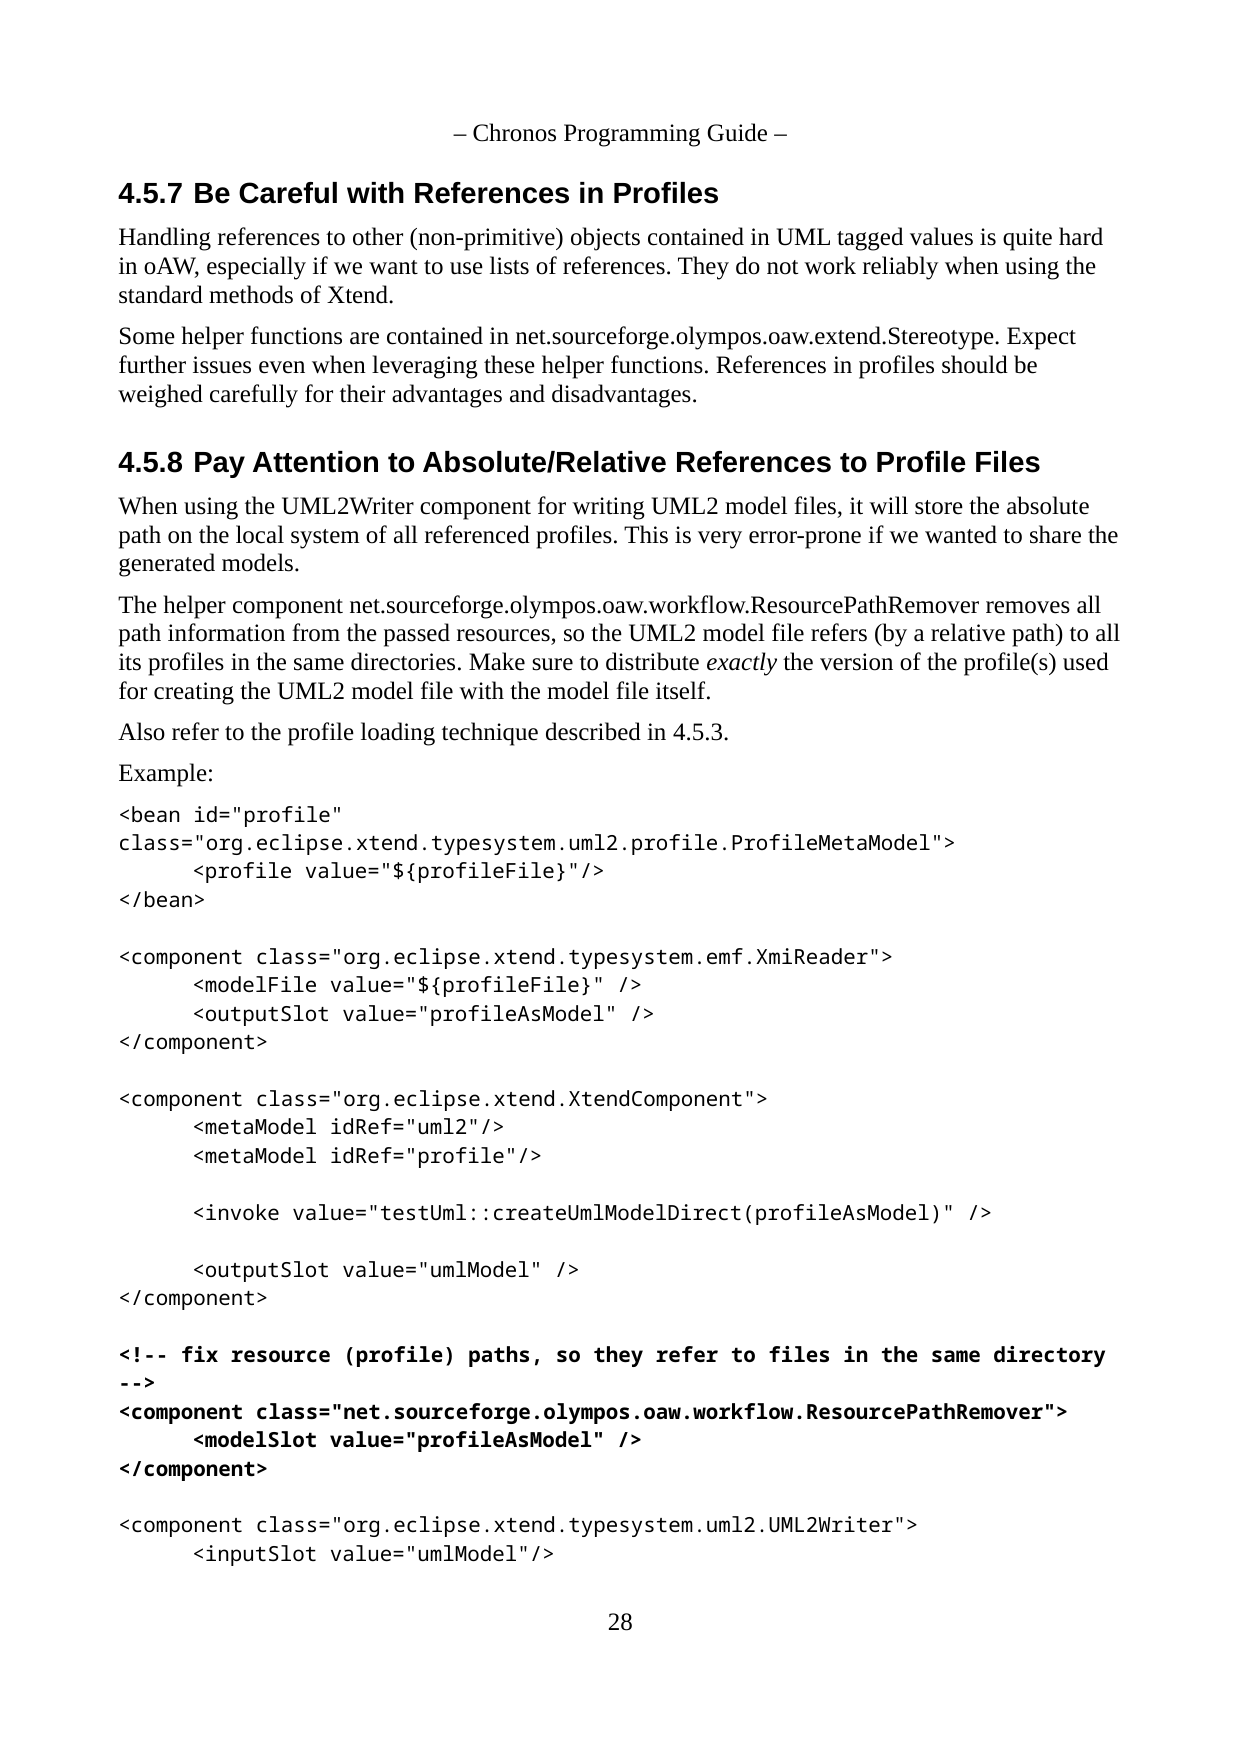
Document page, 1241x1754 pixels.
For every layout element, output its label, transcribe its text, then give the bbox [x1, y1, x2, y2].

subtitle Pay Attention to Absolute/Relative References to Profile Files [118, 445, 1122, 478]
text <!-- fix resource (profile) paths, so they refer to files in the same directory --> [118, 1340, 1122, 1397]
text </component> [118, 1454, 1122, 1482]
text <modelFile value="${profileFile}" /> [118, 970, 1122, 999]
text Handling references to other (non-primitive) objects contained in UML tagged values is quite hard in oAW, especially if we want to use lists of references. They do not work reliably when using the standard methods of Xtend. [118, 222, 1122, 309]
text <metaModel idRef="profile"/> [118, 1141, 1122, 1169]
text Also refer to the profile loading technique described in 4.5.3. [118, 717, 1122, 746]
text Example: [118, 758, 1122, 787]
text </component> [118, 1283, 1122, 1312]
text <invoke value="testUml::createUmlModelDirect(profileAsModel)" /> [118, 1198, 1122, 1226]
text <bean id="profile" class="org.eclipse.xtend.typesystem.uml2.profile.ProfileMetaModel"> [118, 800, 1122, 857]
text <component class="org.eclipse.xtend.typesystem.emf.XmiReader"> [118, 942, 1122, 970]
text <component class="org.eclipse.xtend.XtendComponent"> [118, 1084, 1122, 1112]
text <outputSlot value="profileAsModel" /> [118, 999, 1122, 1027]
text When using the UML2Writer component for writing UML2 model files, it will store the absolute path on the local system of all referenced profiles. This is very error-prone if we wanted to share the generated models. [118, 491, 1122, 577]
subtitle Be Careful with References in Profiles [118, 176, 1122, 210]
text The helper component net.sourceforge.olympos.oaw.workflow.ResourcePathRemover removes all path information from the passed resources, so the UML2 model file refers (by a relative path) to all its profiles in the same directories. Make sure to distribute exactly the version of the profile(s) used for creating the UML2 model file with the model file itself. [118, 590, 1122, 705]
text <outputSlot value="umlModel" /> [118, 1255, 1122, 1283]
text <modelSlot value="profileAsModel" /> [118, 1425, 1122, 1454]
text <component class="net.sourceforge.olympos.oaw.workflow.ResourcePathRemover"> [118, 1397, 1122, 1425]
text <profile value="${profileFile}"/> [118, 857, 1122, 885]
text <metaModel idRef="uml2"/> [118, 1112, 1122, 1141]
text </bean> [118, 885, 1122, 913]
text <inputSlot value="umlModel"/> [118, 1539, 1122, 1567]
text </component> [118, 1027, 1122, 1056]
text Some helper functions are contained in net.sourceforge.olympos.oaw.extend.Stereotype. Expect further issues even when leveraging these helper functions. References in profiles should be weighed carefully for their advantages and disadvantages. [118, 321, 1122, 407]
text <component class="org.eclipse.xtend.typesystem.uml2.UML2Writer"> [118, 1511, 1122, 1539]
